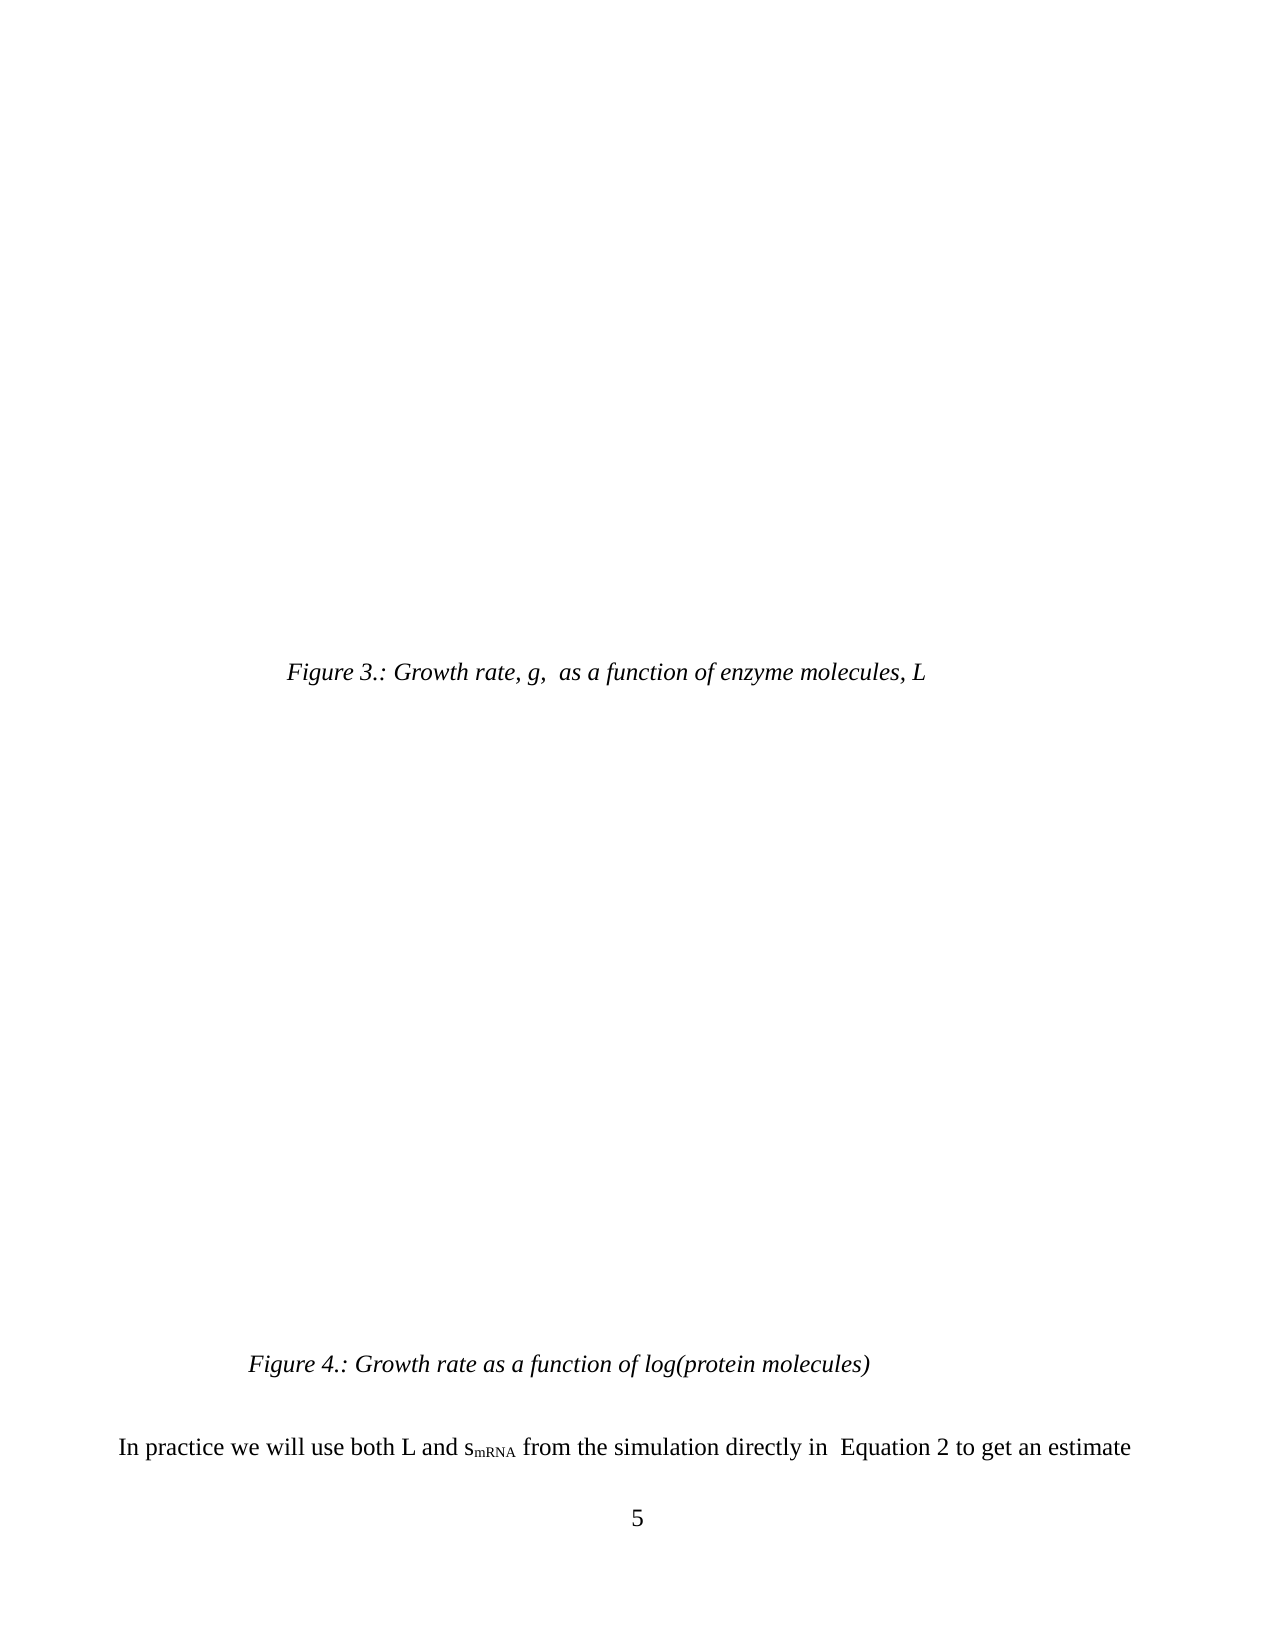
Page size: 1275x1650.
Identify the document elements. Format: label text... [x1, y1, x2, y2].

text Figure 3.: Growth rate, g, as a function of enzyme molecules, L [287, 131, 988, 686]
text Figure 4.: Growth rate as a function of log(protein molecules) [248, 776, 1012, 1378]
text In practice we will use both L and smRNA from the simulation directly in Equation 2 to get an estimate [118, 1432, 1157, 1461]
